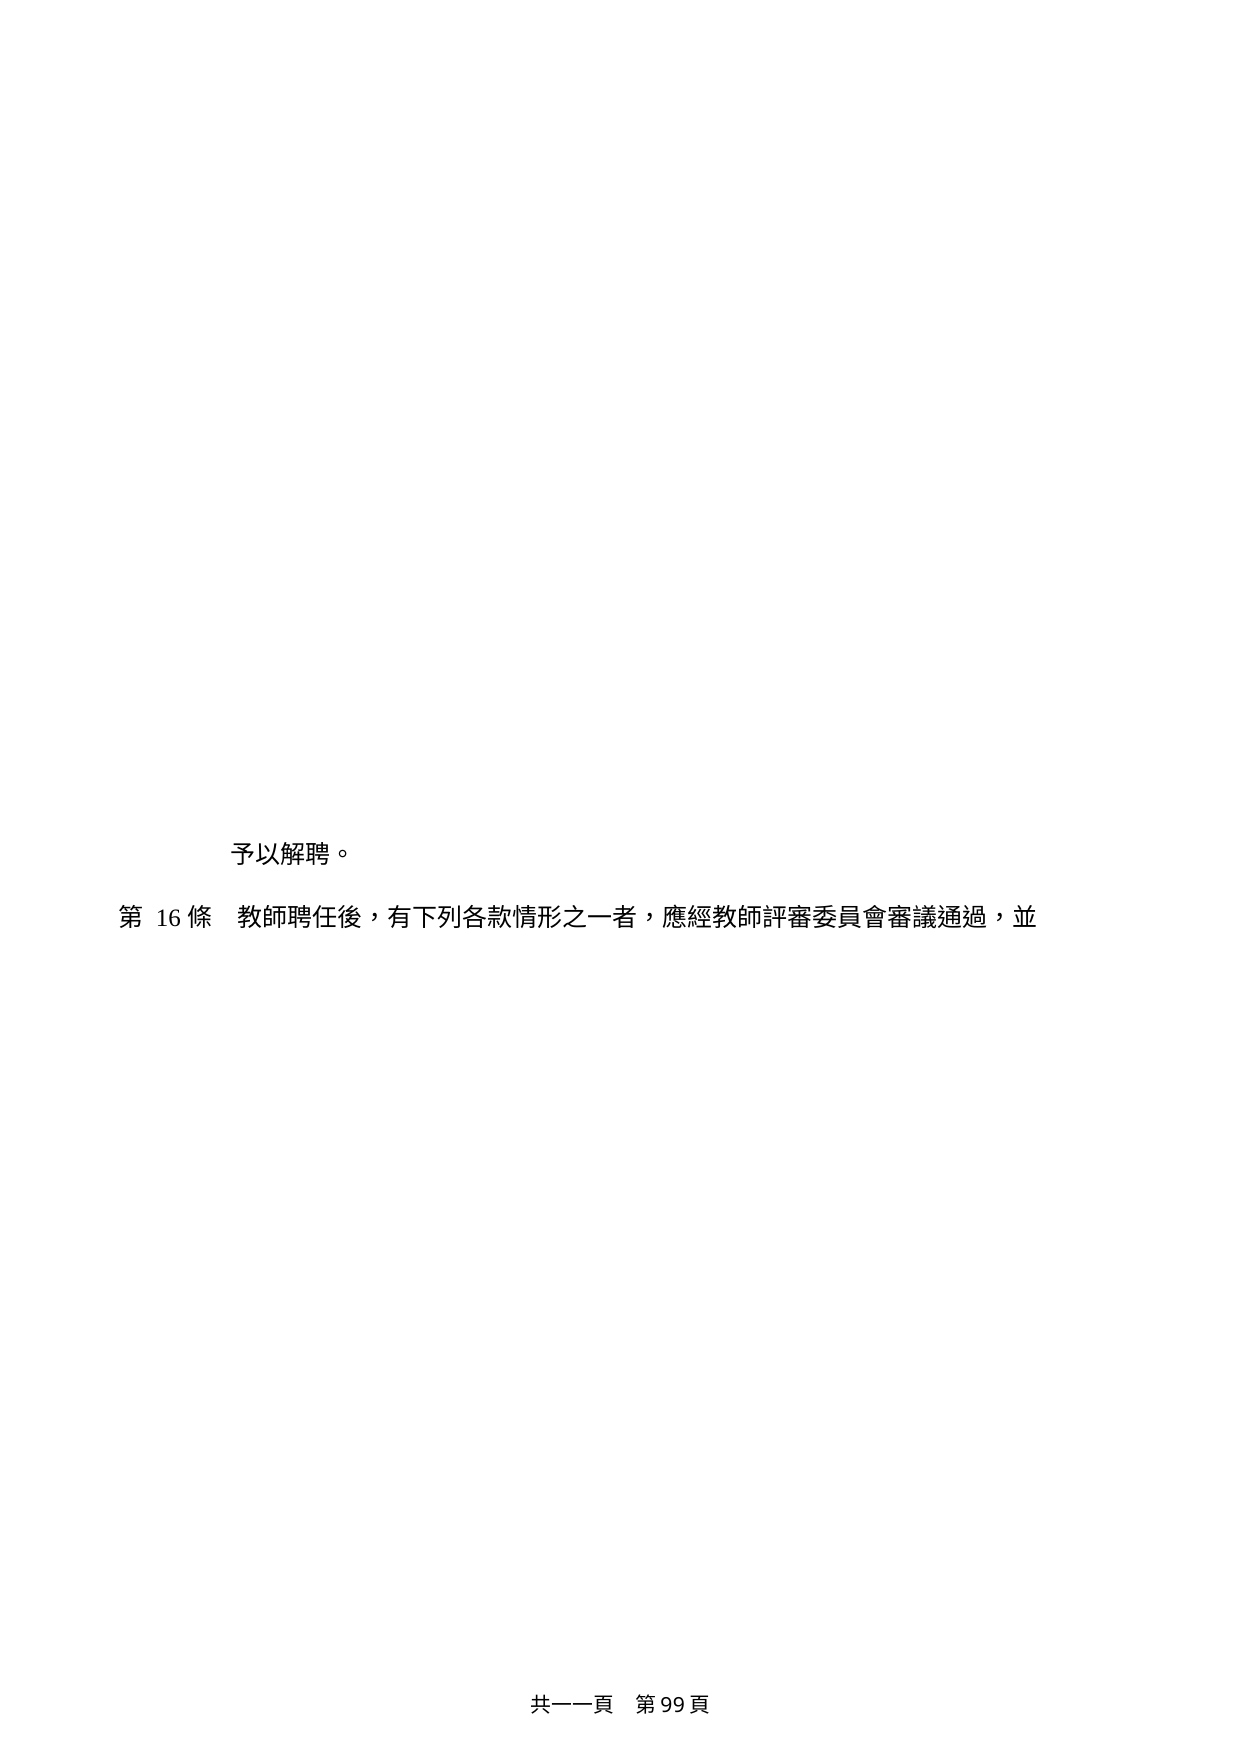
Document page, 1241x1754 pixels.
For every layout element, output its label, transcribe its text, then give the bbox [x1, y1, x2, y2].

text 予以解聘。 [118, 811, 1122, 874]
text 第 16 條 教師聘任後，有下列各款情形之一者，應經教師評審委員會審議通過，並 [118, 874, 1122, 936]
